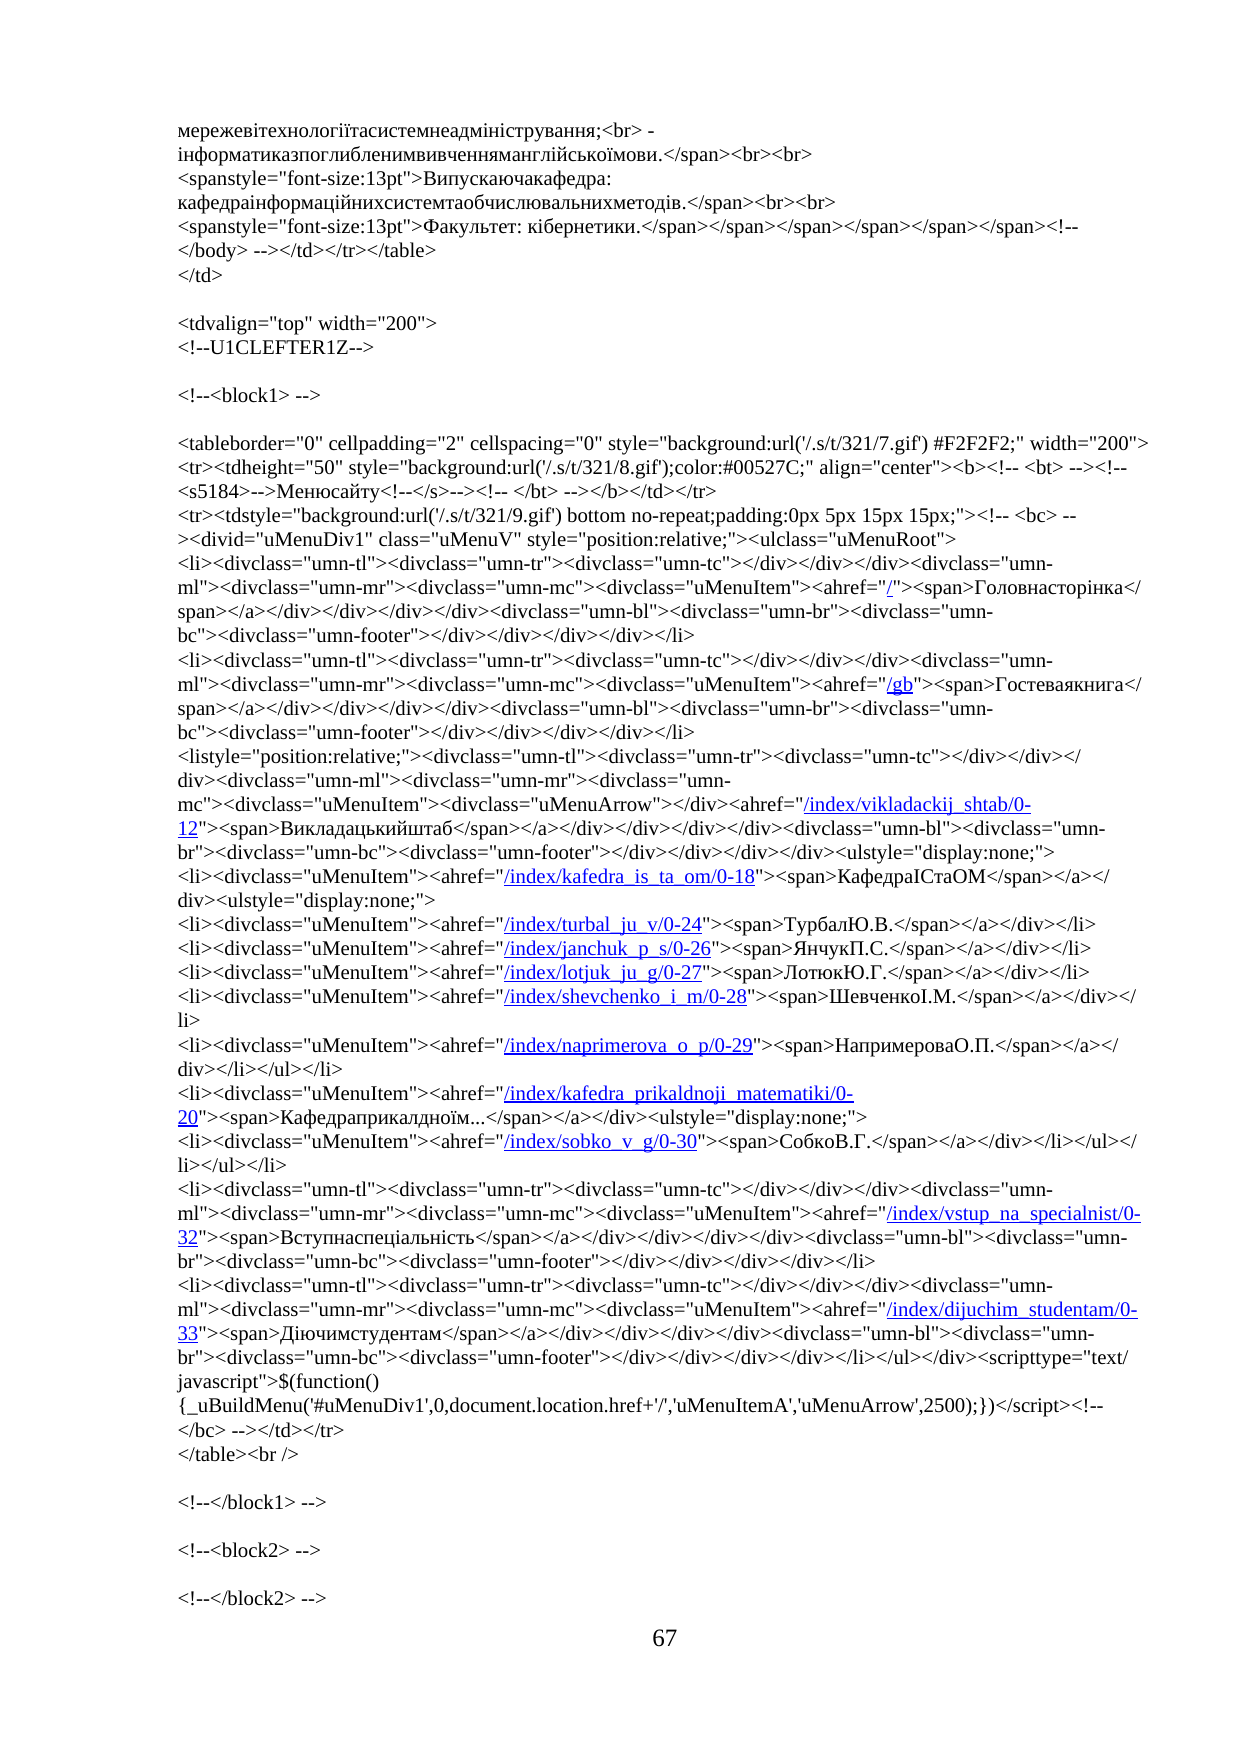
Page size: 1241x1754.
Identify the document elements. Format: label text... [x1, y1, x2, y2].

text <li><divclass="umn-tl"><divclass="umn-tr"><divclass="umn-tc"></div></div></div><divclass="umn-ml"><divclass="umn-mr"><divclass="umn-mc"><divclass="uMenuItem"><ahref="/index/dijuchim_studentam/0-33"><span>Діючимстудентам</span></a></div></div></div></div><divclass="umn-bl"><divclass="umn-br"><divclass="umn-bc"><divclass="umn-footer"></div></div></div></div></li></ul></div><scripttype="text/javascript">$(function(){_uBuildMenu('#uMenuDiv1',0,document.location.href+'/','uMenuItemA','uMenuArrow',2500);})</script><!-- </bc> --></td></tr> [177, 1273, 1152, 1442]
text <!--<block1> --> [177, 383, 1152, 407]
text <tr><tdstyle="background:url('/.s/t/321/9.gif') bottom no-repeat;padding:0px 5px 15px 15px;"><!-- <bc> --><divid="uMenuDiv1" class="uMenuV" style="position:relative;"><ulclass="uMenuRoot"> [177, 503, 1152, 551]
text <li><divclass="umn-tl"><divclass="umn-tr"><divclass="umn-tc"></div></div></div><divclass="umn-ml"><divclass="umn-mr"><divclass="umn-mc"><divclass="uMenuItem"><ahref="/index/vstup_na_specialnist/0-32"><span>Вступнаспеціальність</span></a></div></div></div></div><divclass="umn-bl"><divclass="umn-br"><divclass="umn-bc"><divclass="umn-footer"></div></div></div></div></li> [177, 1177, 1152, 1273]
text <!--U1CLEFTER1Z--> [177, 335, 1152, 359]
text <listyle="position:relative;"><divclass="umn-tl"><divclass="umn-tr"><divclass="umn-tc"></div></div></div><divclass="umn-ml"><divclass="umn-mr"><divclass="umn-mc"><divclass="uMenuItem"><divclass="uMenuArrow"></div><ahref="/index/vikladackij_shtab/0-12"><span>Викладацькийштаб</span></a></div></div></div></div><divclass="umn-bl"><divclass="umn-br"><divclass="umn-bc"><divclass="umn-footer"></div></div></div></div><ulstyle="display:none;"> [177, 744, 1152, 864]
text -мережевітехнологіїтасистемнеадміністрування;<br> -інформатиказпоглибленимвивченняманглійськоїмови.</span><br><br> [177, 118, 1152, 166]
text <li><divclass="uMenuItem"><ahref="/index/kafedra_prikaldnoji_matematiki/0-20"><span>Кафедраприкалдноїм...</span></a></div><ulstyle="display:none;"> [177, 1081, 1152, 1129]
text <li><divclass="uMenuItem"><ahref="/index/sobko_v_g/0-30"><span>СобкоВ.Г.</span></a></div></li></ul></li></ul></li> [177, 1129, 1152, 1177]
text <tdvalign="top" width="200"> [177, 311, 1152, 335]
text <tableborder="0" cellpadding="2" cellspacing="0" style="background:url('/.s/t/321/7.gif') #F2F2F2;" width="200"> [177, 431, 1152, 455]
text <spanstyle="font-size:13pt">Факультет: кібернетики.</span></span></span></span></span></span><!-- </body> --></td></tr></table> [177, 214, 1152, 262]
text <!--</block2> --> [177, 1586, 1152, 1610]
text <spanstyle="font-size:13pt">Випускаючакафедра: кафедраінформаційнихсистемтаобчислювальнихметодів.</span><br><br> [177, 166, 1152, 214]
text </table><br /> [177, 1442, 1152, 1466]
text <li><divclass="umn-tl"><divclass="umn-tr"><divclass="umn-tc"></div></div></div><divclass="umn-ml"><divclass="umn-mr"><divclass="umn-mc"><divclass="uMenuItem"><ahref="/"><span>Головнасторінка</span></a></div></div></div></div><divclass="umn-bl"><divclass="umn-br"><divclass="umn-bc"><divclass="umn-footer"></div></div></div></div></li> [177, 551, 1152, 647]
text <li><divclass="uMenuItem"><ahref="/index/naprimerova_o_p/0-29"><span>НапримероваО.П.</span></a></div></li></ul></li> [177, 1032, 1152, 1081]
text <tr><tdheight="50" style="background:url('/.s/t/321/8.gif');color:#00527C;" align="center"><b><!-- <bt> --><!--<s5184>-->Менюсайту<!--</s>--><!-- </bt> --></b></td></tr> [177, 455, 1152, 503]
text <li><divclass="uMenuItem"><ahref="/index/turbal_ju_v/0-24"><span>ТурбалЮ.В.</span></a></div></li> [177, 912, 1152, 936]
text <li><divclass="uMenuItem"><ahref="/index/lotjuk_ju_g/0-27"><span>ЛотюкЮ.Г.</span></a></div></li> [177, 960, 1152, 984]
text <!--<block2> --> [177, 1538, 1152, 1562]
text </td> [177, 262, 1152, 287]
text <li><divclass="uMenuItem"><ahref="/index/shevchenko_i_m/0-28"><span>ШевченкоІ.М.</span></a></div></li> [177, 984, 1152, 1032]
text <li><divclass="uMenuItem"><ahref="/index/janchuk_p_s/0-26"><span>ЯнчукП.С.</span></a></div></li> [177, 936, 1152, 960]
text <li><divclass="uMenuItem"><ahref="/index/kafedra_is_ta_om/0-18"><span>КафедраІСтаОМ</span></a></div><ulstyle="display:none;"> [177, 864, 1152, 912]
text <li><divclass="umn-tl"><divclass="umn-tr"><divclass="umn-tc"></div></div></div><divclass="umn-ml"><divclass="umn-mr"><divclass="umn-mc"><divclass="uMenuItem"><ahref="/gb"><span>Гостеваякнига</span></a></div></div></div></div><divclass="umn-bl"><divclass="umn-br"><divclass="umn-bc"><divclass="umn-footer"></div></div></div></div></li> [177, 647, 1152, 744]
text <!--</block1> --> [177, 1490, 1152, 1514]
